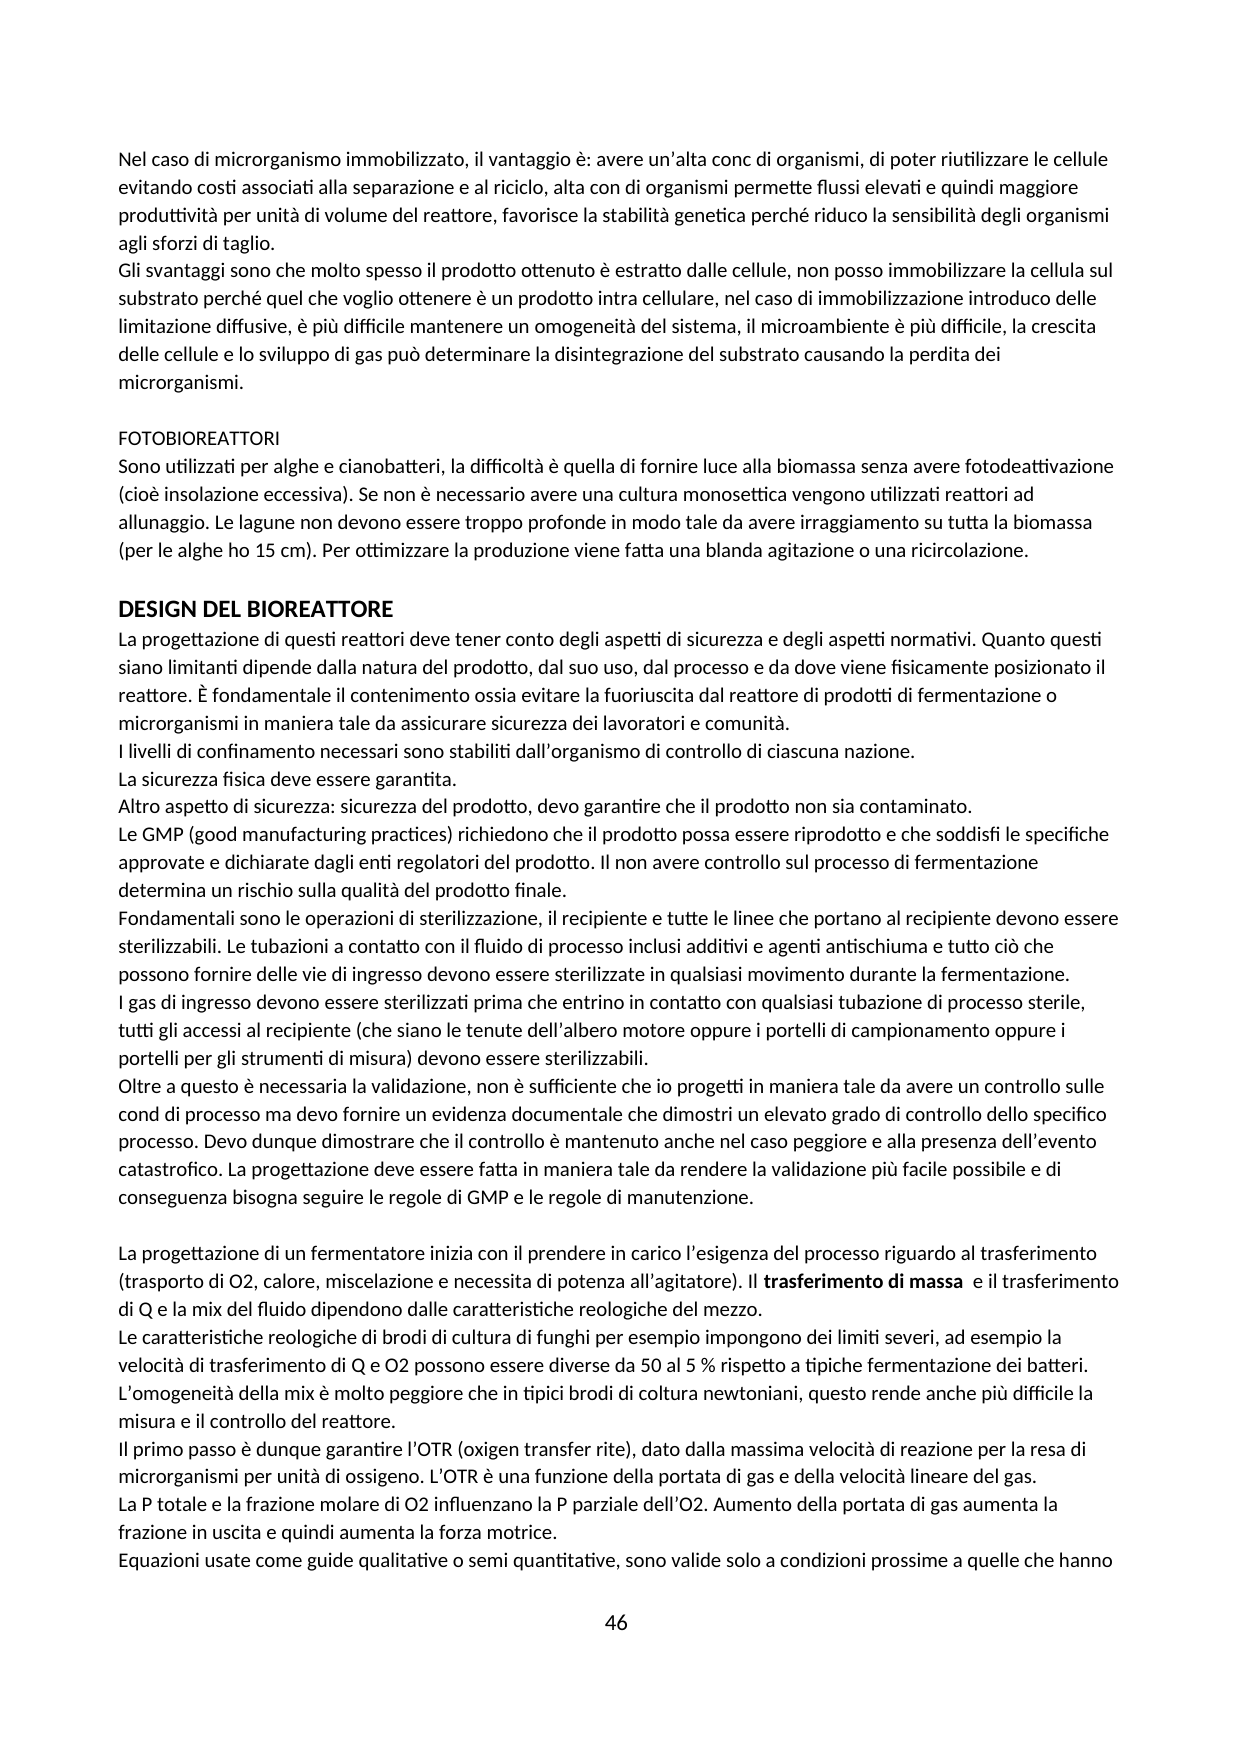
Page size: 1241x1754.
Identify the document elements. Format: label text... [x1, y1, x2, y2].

text Nel caso di microrganismo immobilizzato, il vantaggio è: avere un’alta conc di organismi, di poter riutilizzare le cellule evitando costi associati alla separazione e al riciclo, alta con di organismi permette flussi elevati e quindi maggiore produttività per unità di volume del reattore, favorisce la stabilità genetica perché riduco la sensibilità degli organismi agli sforzi di taglio. Gli svantaggi sono che molto spesso il prodotto ottenuto è estratto dalle cellule, non posso immobilizzare la cellula sul substrato perché quel che voglio ottenere è un prodotto intra cellulare, nel caso di immobilizzazione introduco delle limitazione diffusive, è più difficile mantenere un omogeneità del sistema, il microambiente è più difficile, la crescita delle cellule e lo sviluppo di gas può determinare la disintegrazione del substrato causando la perdita dei microrganismi. FOTOBIOREATTORI Sono utilizzati per alghe e cianobatteri, la difficoltà è quella di fornire luce alla biomassa senza avere fotodeattivazione (cioè insolazione eccessiva). Se non è necessario avere una cultura monosettica vengono utilizzati reattori ad allunaggio. Le lagune non devono essere troppo profonde in modo tale da avere irraggiamento su tutta la biomassa (per le alghe ho 15 cm). Per ottimizzare la produzione viene fatta una blanda agitazione o una ricircolazione. DESIGN DEL BIOREATTORE La progettazione di questi reattori deve tener conto degli aspetti di sicurezza e degli aspetti normativi. Quanto questi siano limitanti dipende dalla natura del prodotto, dal suo uso, dal processo e da dove viene fisicamente posizionato il reattore. È fondamentale il contenimento ossia evitare la fuoriuscita dal reattore di prodotti di fermentazione o microrganismi in maniera tale da assicurare sicurezza dei lavoratori e comunità. I livelli di confinamento necessari sono stabiliti dall’organismo di controllo di ciascuna nazione. La sicurezza fisica deve essere garantita. Altro aspetto di sicurezza: sicurezza del prodotto, devo garantire che il prodotto non sia contaminato. Le GMP (good manufacturing practices) richiedono che il prodotto possa essere riprodotto e che soddisfi le specifiche approvate e dichiarate dagli enti regolatori del prodotto. Il non avere controllo sul processo di fermentazione determina un rischio sulla qualità del prodotto finale. Fondamentali sono le operazioni di sterilizzazione, il recipiente e tutte le linee che portano al recipiente devono essere sterilizzabili. Le tubazioni a contatto con il fluido di processo inclusi additivi e agenti antischiuma e tutto ciò che possono fornire delle vie di ingresso devono essere sterilizzate in qualsiasi movimento durante la fermentazione. I gas di ingresso devono essere sterilizzati prima che entrino in contatto con qualsiasi tubazione di processo sterile, tutti gli accessi al recipiente (che siano le tenute dell’albero motore oppure i portelli di campionamento oppure i portelli per gli strumenti di misura) devono essere sterilizzabili. Oltre a questo è necessaria la validazione, non è sufficiente che io progetti in maniera tale da avere un controllo sulle cond di processo ma devo fornire un evidenza documentale che dimostri un elevato grado di controllo dello specifico processo. Devo dunque dimostrare che il controllo è mantenuto anche nel caso peggiore e alla presenza dell’evento catastrofico. La progettazione deve essere fatta in maniera tale da rendere la validazione più facile possibile e di conseguenza bisogna seguire le regole di GMP e le regole di manutenzione. La progettazione di un fermentatore inizia con il prendere in carico l’esigenza del processo riguardo al trasferimento (trasporto di O2, calore, miscelazione e necessita di potenza all’agitatore). Il trasferimento di massa e il trasferimento di Q e la mix del fluido dipendono dalle caratteristiche reologiche del mezzo. Le caratteristiche reologiche di brodi di cultura di funghi per esempio impongono dei limiti severi, ad esempio la velocità di trasferimento di Q e O2 possono essere diverse da 50 al 5 % rispetto a tipiche fermentazione dei batteri. L’omogeneità della mix è molto peggiore che in tipici brodi di coltura newtoniani, questo rende anche più difficile la misura e il controllo del reattore. Il primo passo è dunque garantire l’OTR (oxigen transfer rite), dato dalla massima velocità di reazione per la resa di microrganismi per unità di ossigeno. L’OTR è una funzione della portata di gas e della velocità lineare del gas. La P totale e la frazione molare di O2 influenzano la P parziale dell’O2. Aumento della portata di gas aumenta la frazione in uscita e quindi aumenta la forza motrice. Equazioni usate come guide qualitative o semi quantitative, sono valide solo a condizioni prossime a quelle che hanno [118, 118, 1124, 1573]
